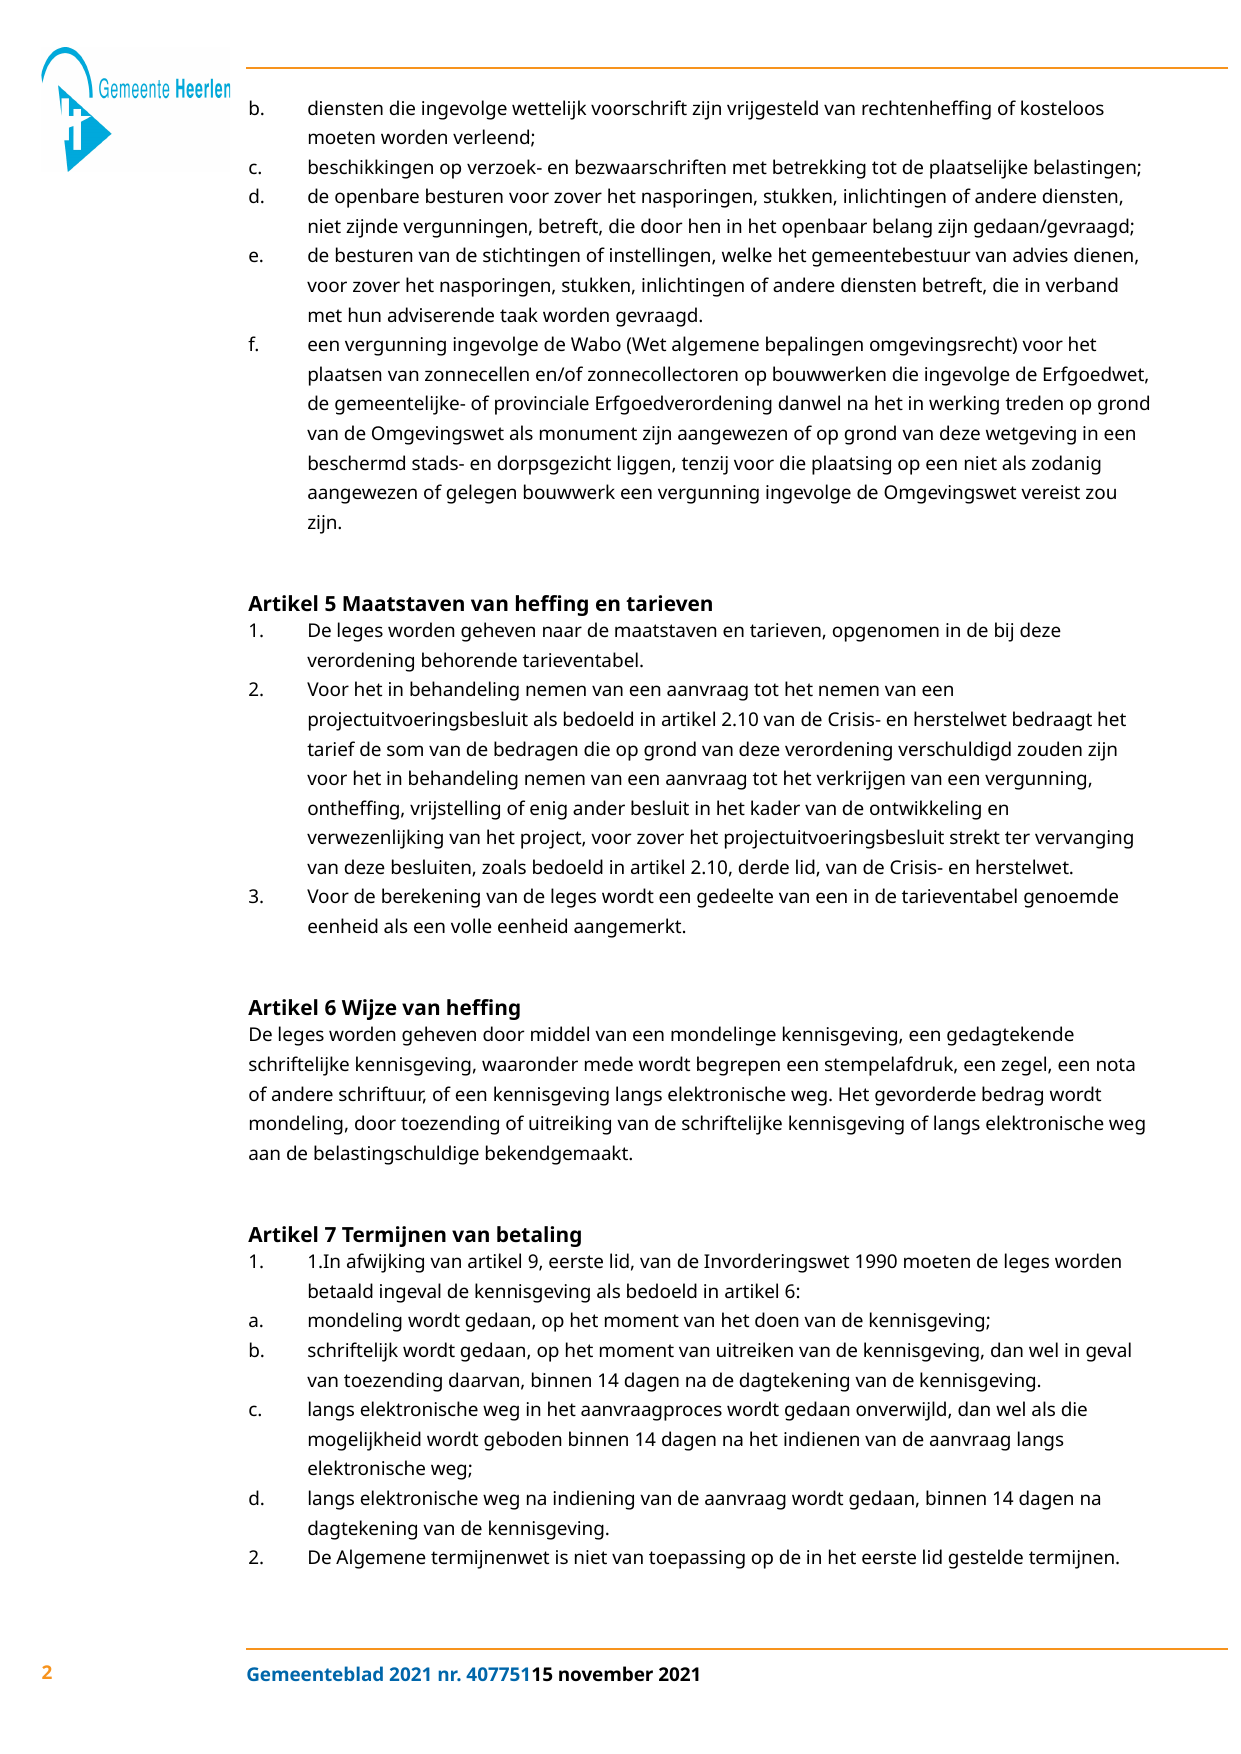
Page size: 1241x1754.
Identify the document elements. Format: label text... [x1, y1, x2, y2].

list mondeling wordt gedaan, op het moment van het doen van de kennisgeving; [248, 1308, 1152, 1333]
picture [41, 47, 59, 70]
list diensten die ingevolge wettelijk voorschrift zijn vrijgesteld van rechtenheffing of kosteloos moeten worden verleend; [248, 95, 1152, 150]
list de openbare besturen voor zover het nasporingen, stukken, inlichtingen of andere diensten, niet zijnde vergunningen, betreft, die door hen in het openbaar belang zijn gedaan/gevraagd; [248, 183, 1152, 239]
list schriftelijk wordt gedaan, op het moment van uitreiken van de kennisgeving, dan wel in geval van toezending daarvan, binnen 14 dagen na de dagtekening van de kennisgeving. [248, 1337, 1152, 1392]
list langs elektronische weg in het aanvraagproces wordt gedaan onverwijld, dan wel als die mogelijkheid wordt geboden binnen 14 dagen na het indienen van de aanvraag langs elektronische weg; [248, 1396, 1152, 1481]
text De leges worden geheven door middel van een mondelinge kennisgeving, een gedagtekende schriftelijke kennisgeving, waaronder mede wordt begrepen een stempelafdruk, een zegel, een nota of andere schriftuur, of een kennisgeving langs elektronische weg. Het gevorderde bedrag wordt mondeling, door toezending of uitreiking van de schriftelijke kennisgeving of langs elektronische weg aan de belastingschuldige bekendgemaakt. [248, 1022, 1152, 1166]
list Voor het in behandeling nemen van een aanvraag tot het nemen van een projectuitvoeringsbesluit als bedoeld in artikel 2.10 van de Crisis- en herstelwet bedraagt het tarief de som van de bedragen die op grond van deze verordening verschuldigd zouden zijn voor het in behandeling nemen van een aanvraag tot het verkrijgen van een vergunning, ontheffing, vrijstelling of enig ander besluit in het kader van de ontwikkeling en verwezenlijking van het project, voor zover het projectuitvoeringsbesluit strekt ter vervanging van deze besluiten, zoals bedoeld in artikel 2.10, derde lid, van de Crisis- en herstelwet. [248, 677, 1152, 880]
list De leges worden geheven naar de maatstaven en tarieven, opgenomen in de bij deze verordening behorende tarieventabel. [248, 617, 1152, 673]
text Artikel 6 Wijze van heffing [248, 993, 1152, 1022]
list 1.In afwijking van artikel 9, eerste lid, van de Invorderingswet 1990 moeten de leges worden betaald ingeval de kennisgeving als bedoeld in artikel 6: [248, 1248, 1152, 1304]
text Artikel 7 Termijnen van betaling [248, 1220, 1152, 1248]
text Artikel 5 Maatstaven van heffing en tarieven [248, 589, 1152, 617]
list de besturen van de stichtingen of instellingen, welke het gemeentebestuur van advies dienen, voor zover het nasporingen, stukken, inlichtingen of andere diensten betreft, die in verband met hun adviserende taak worden gevraagd. [248, 243, 1152, 328]
list De Algemene termijnenwet is niet van toepassing op de in het eerste lid gestelde termijnen. [248, 1544, 1152, 1570]
list beschikkingen op verzoek- en bezwaarschriften met betrekking tot de plaatselijke belastingen; [248, 154, 1152, 180]
list Voor de berekening van de leges wordt een gedeelte van een in de tarieventabel genoemde eenheid als een volle eenheid aangemerkt. [248, 884, 1152, 939]
list langs elektronische weg na indiening van de aanvraag wordt gedaan, binnen 14 dagen na dagtekening van de kennisgeving. [248, 1485, 1152, 1540]
list een vergunning ingevolge de Wabo (Wet algemene bepalingen omgevingsrecht) voor het plaatsen van zonnecellen en/of zonnecollectoren op bouwwerken die ingevolge de Erfgoedwet, de gemeentelijke- of provinciale Erfgoedverordening danwel na het in werking treden op grond van de Omgevingswet als monument zijn aangewezen of op grond van deze wetgeving in een beschermd stads- en dorpsgezicht liggen, tenzij voor die plaatsing op een niet als zodanig aangewezen of gelegen bouwwerk een vergunning ingevolge de Omgevingswet vereist zou zijn. [248, 331, 1152, 535]
picture [41, 47, 231, 172]
